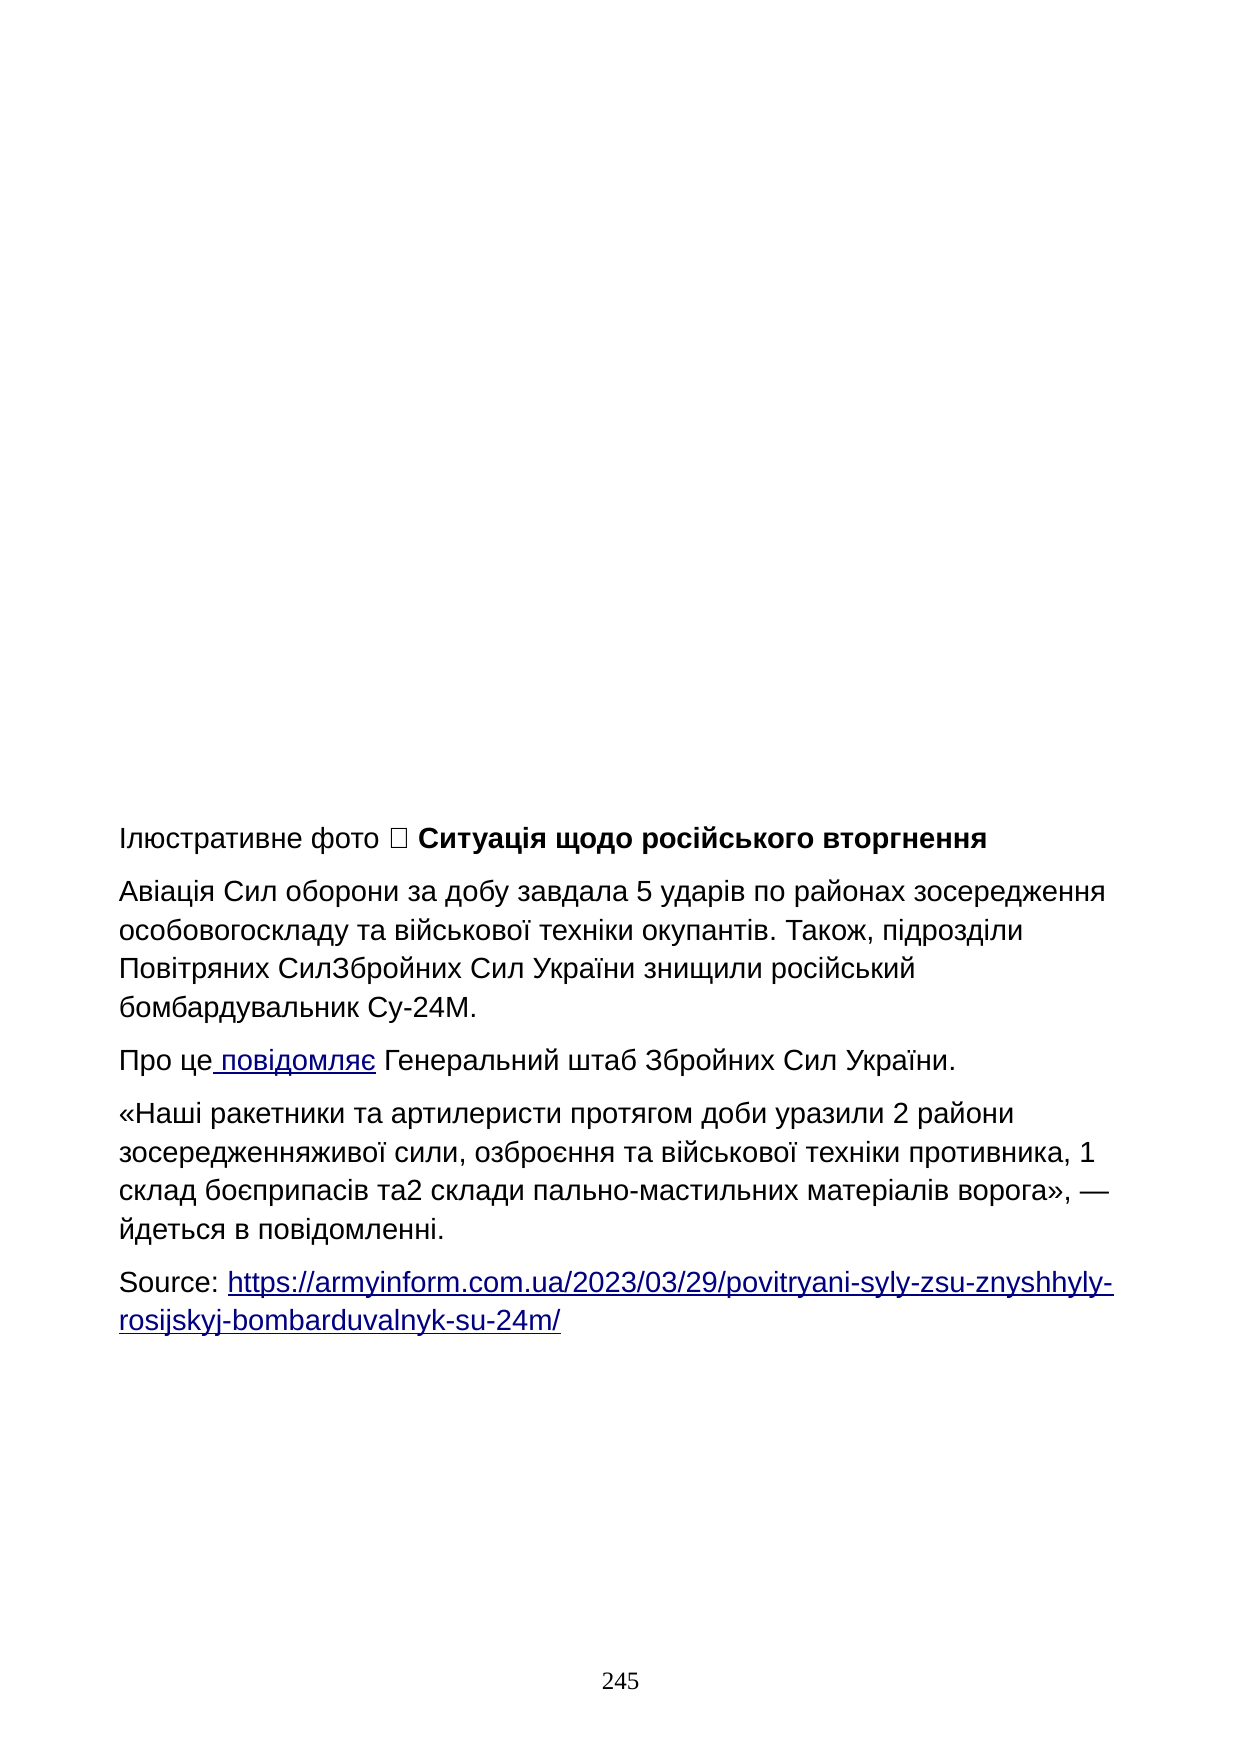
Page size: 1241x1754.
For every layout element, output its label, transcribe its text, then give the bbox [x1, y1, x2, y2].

text Ілюстративне фото 🔥 Ситуація щодо російського вторгнення [118, 118, 1122, 855]
text Авіація Сил оборони за добу завдала 5 ударів по районах зосередження особовогоскладу та військової техніки окупантів. Також, підрозділи Повітряних СилЗбройних Сил України знищили російський бомбардувальник Су-24М. [118, 874, 1122, 1023]
text Про це повідомляє Генеральний штаб Збройних Сил України. [118, 1043, 1122, 1077]
text Source: https://armyinform.com.ua/2023/03/29/povitryani-syly-zsu-znyshhyly-rosijskyj-bombarduvalnyk-su-24m/ [118, 1265, 1122, 1337]
text «Наші ракетники та артилеристи протягом доби уразили 2 райони зосередженняживої сили, озброєння та військової техніки противника, 1 склад боєприпасів та2 склади пально-мастильних матеріалів ворога», — йдеться в повідомленні. [118, 1096, 1122, 1245]
